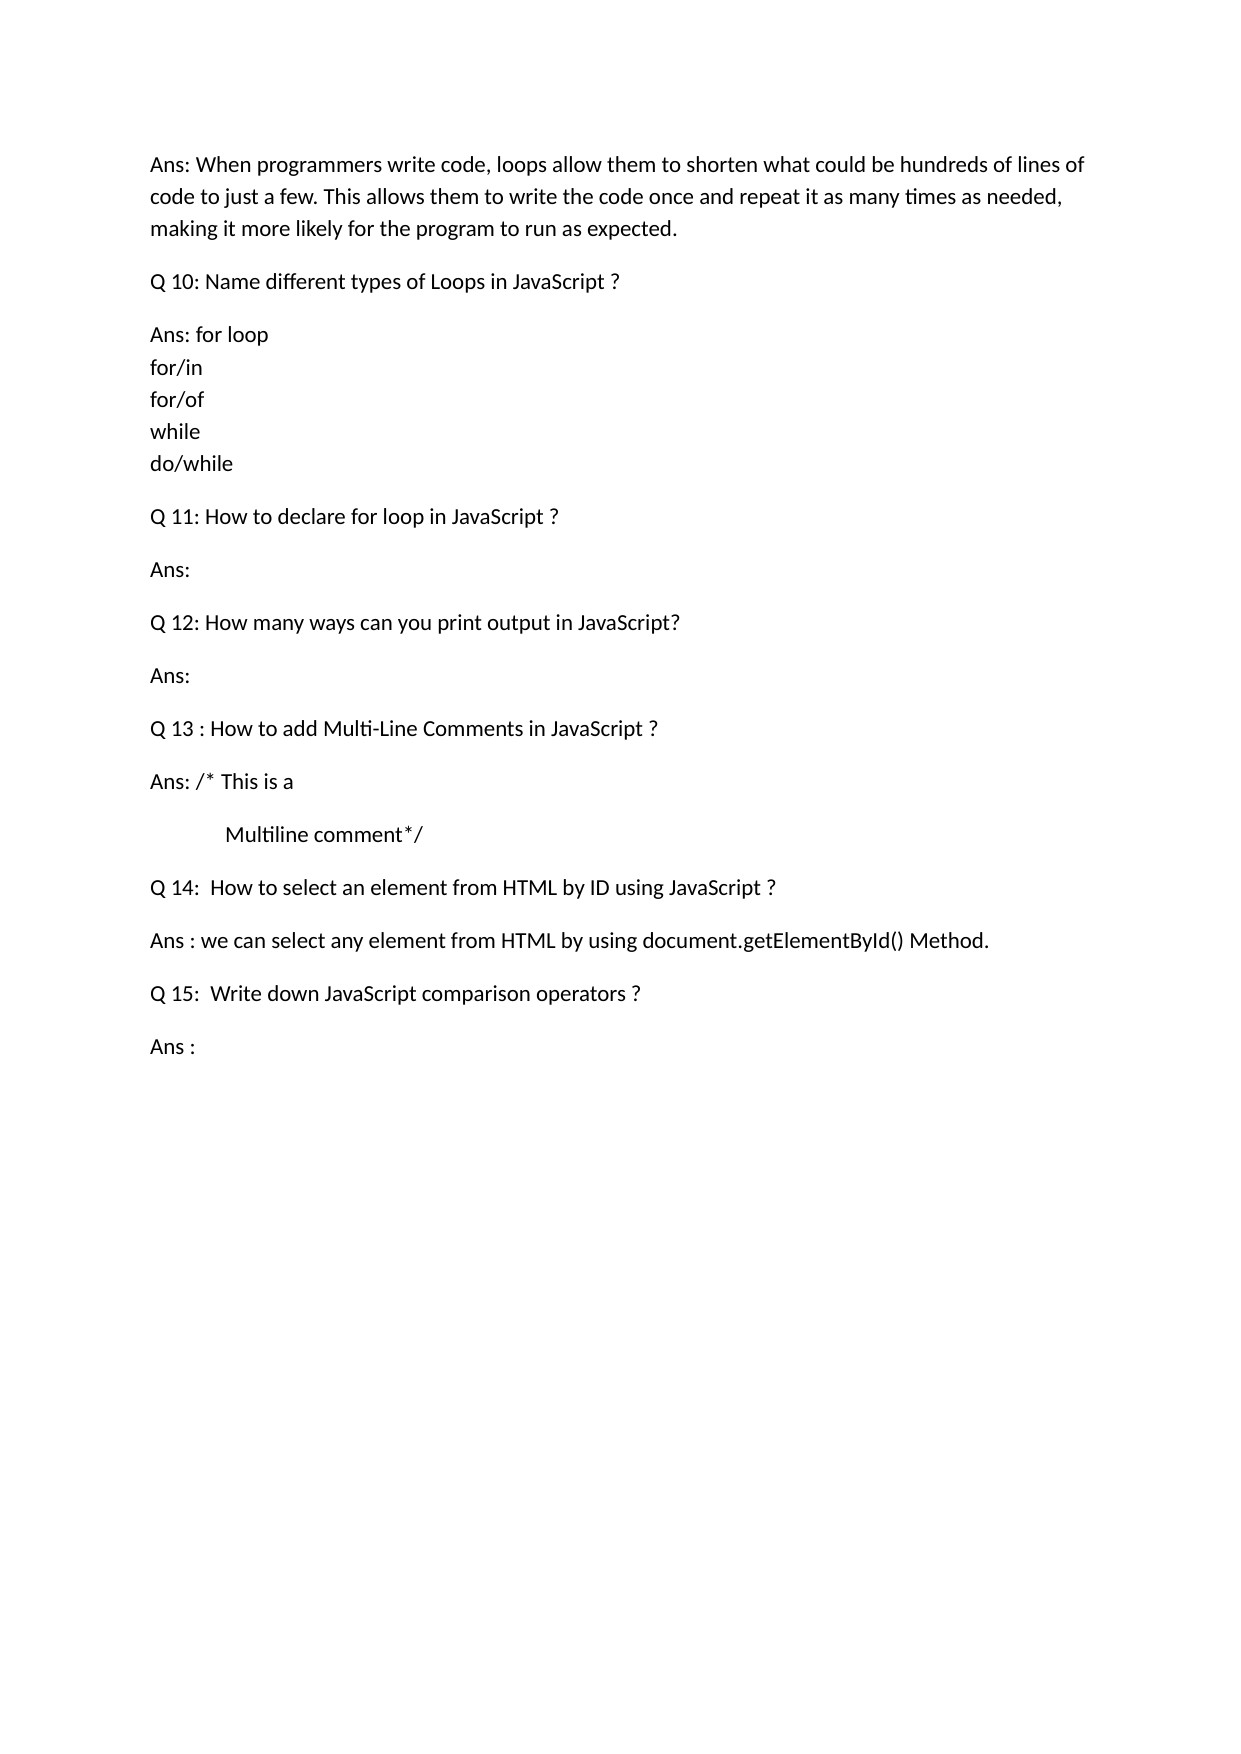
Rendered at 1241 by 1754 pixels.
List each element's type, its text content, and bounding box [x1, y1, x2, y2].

text Q 10: Name different types of Loops in JavaScript ? [150, 267, 1090, 295]
text Q 11: How to declare for loop in JavaScript ? [150, 502, 1090, 530]
text Ans : [150, 1032, 1090, 1060]
text Ans: /* This is a [150, 767, 1090, 795]
text Q 12: How many ways can you print output in JavaScript? [150, 608, 1090, 636]
text Multiline comment*/ [150, 820, 1090, 848]
text Ans: [150, 555, 1090, 583]
text Q 14: How to select an element from HTML by ID using JavaScript ? [150, 873, 1090, 901]
text Ans : we can select any element from HTML by using document.getElementById() Method. [150, 926, 1090, 954]
text Ans: When programmers write code, loops allow them to shorten what could be hundreds of lines of code to just a few. This allows them to write the code once and repeat it as many times as needed, making it more likely for the program to run as expected. [150, 150, 1090, 242]
text Q 13 : How to add Multi-Line Comments in JavaScript ? [150, 714, 1090, 742]
text Q 15: Write down JavaScript comparison operators ? [150, 979, 1090, 1007]
text Ans: [150, 661, 1090, 689]
text Ans: for loop for/in for/of while do/while [150, 320, 1090, 477]
